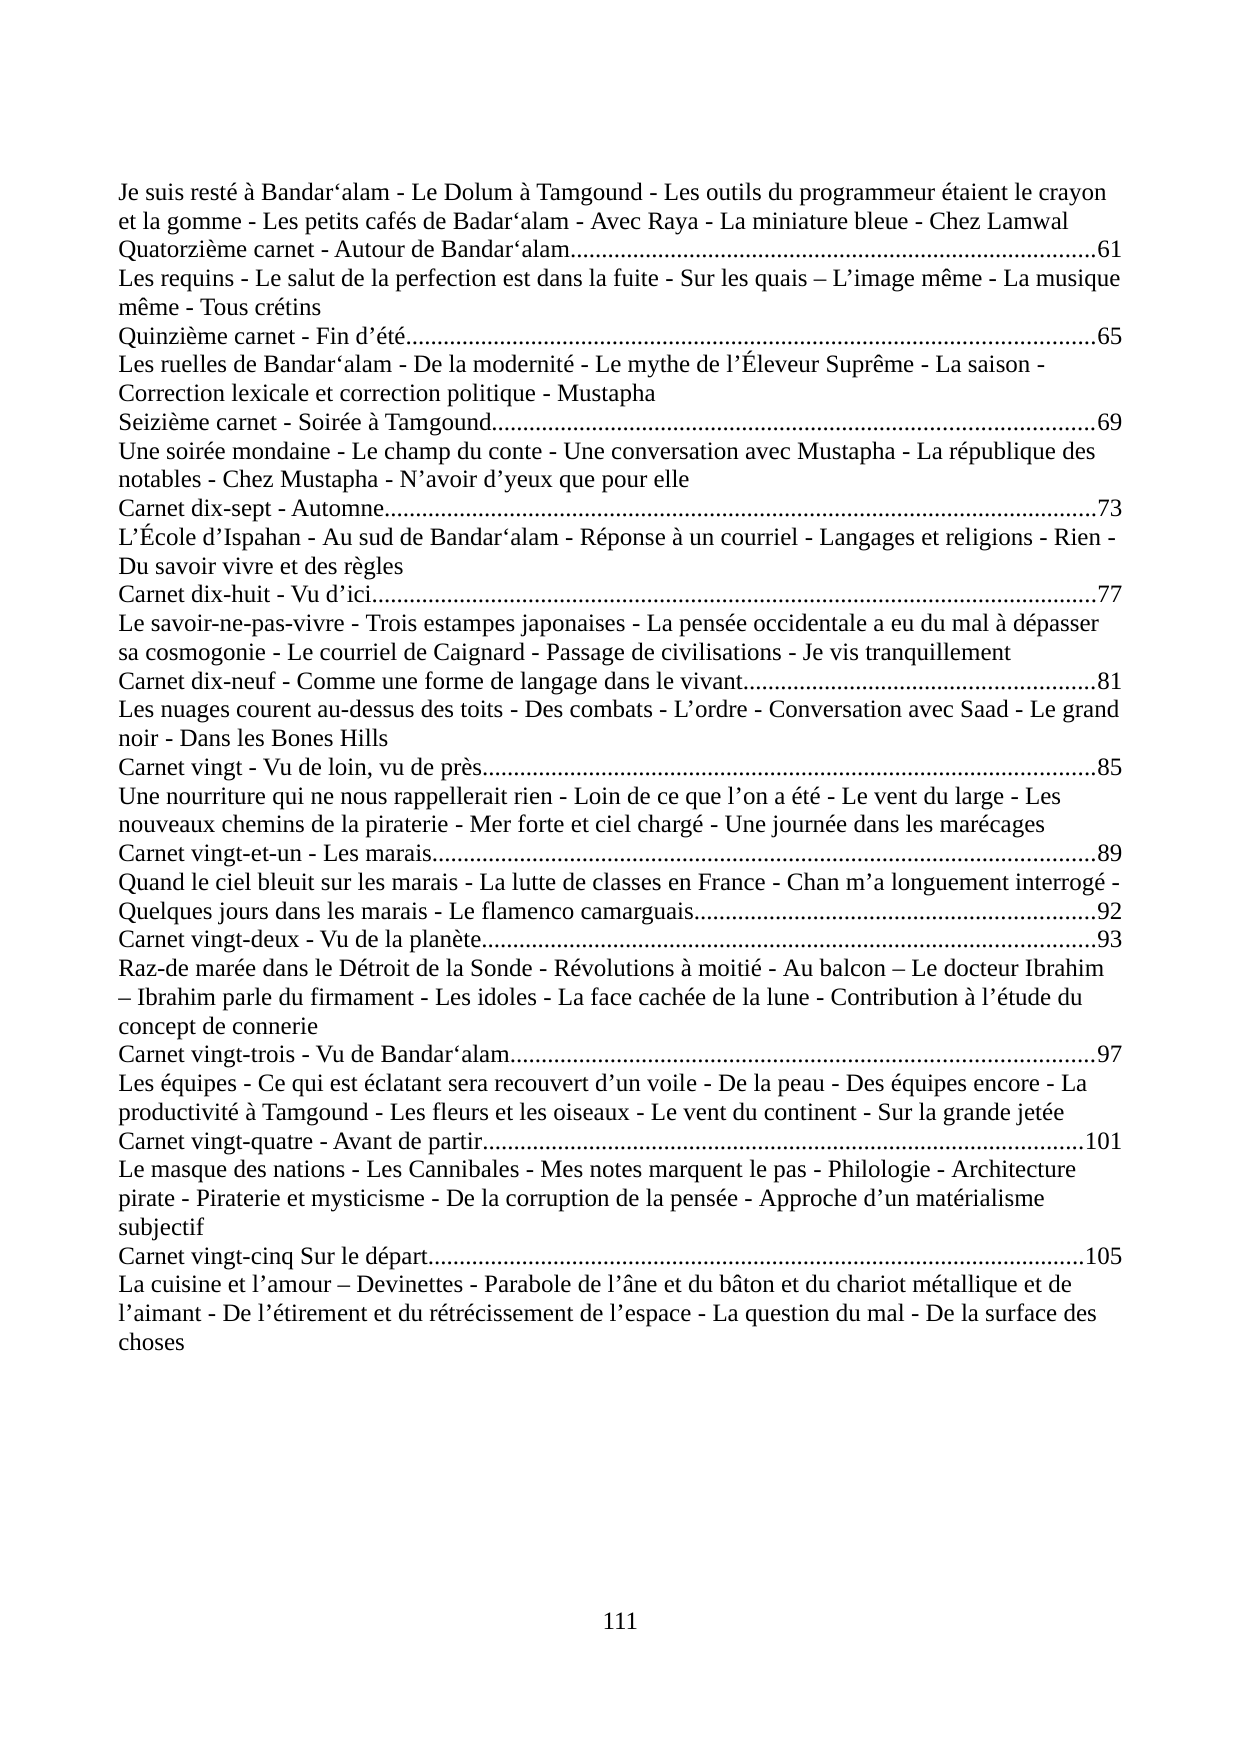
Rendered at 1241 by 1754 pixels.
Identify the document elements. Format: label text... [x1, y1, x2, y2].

text Carnet vingt-trois - Vu de Bandar‘alam 97 [118, 1039, 1122, 1068]
text Les requins - Le salut de la perfection est dans la fuite - Sur les quais – L’image même - La musique même - Tous crétins [118, 263, 1122, 321]
text Carnet vingt-deux - Vu de la planète 93 [118, 924, 1122, 953]
text Quand le ciel bleuit sur les marais - La lutte de classes en France - Chan m’a longuement interrogé - Quelques jours dans les marais - Le flamenco camarguais 92 [118, 867, 1122, 924]
text Seizième carnet - Soirée à Tamgound 69 [118, 407, 1122, 436]
text Les ruelles de Bandar‘alam - De la modernité - Le mythe de l’Éleveur Suprême - La saison - Correction lexicale et correction politique - Mustapha [118, 349, 1122, 407]
text Carnet vingt-quatre - Avant de partir 101 [118, 1126, 1122, 1154]
text L’École d’Ispahan - Au sud de Bandar‘alam - Réponse à un courriel - Langages et religions - Rien - Du savoir vivre et des règles [118, 522, 1122, 579]
text Carnet dix-huit - Vu d’ici 77 [118, 579, 1122, 608]
text Carnet dix-sept - Automne 73 [118, 493, 1122, 522]
text Les nuages courent au-dessus des toits - Des combats - L’ordre - Conversation avec Saad - Le grand noir - Dans les Bones Hills [118, 694, 1122, 752]
text Carnet dix-neuf - Comme une forme de langage dans le vivant 81 [118, 666, 1122, 694]
text Le masque des nations - Les Cannibales - Mes notes marquent le pas - Philologie - Architecture pirate - Piraterie et mysticisme - De la corruption de la pensée - Approche d’un matérialisme subjectif [118, 1154, 1122, 1241]
text Carnet vingt-et-un - Les marais 89 [118, 838, 1122, 867]
text Je suis resté à Bandar‘alam - Le Dolum à Tamgound - Les outils du programmeur étaient le crayon et la gomme - Les petits cafés de Badar‘alam - Avec Raya - La miniature bleue - Chez Lamwal [118, 177, 1122, 234]
text Carnet vingt - Vu de loin, vu de près 85 [118, 752, 1122, 781]
text Quatorzième carnet - Autour de Bandar‘alam 61 [118, 234, 1122, 263]
text Carnet vingt-cinq Sur le départ 105 [118, 1241, 1122, 1269]
text Le savoir-ne-pas-vivre - Trois estampes japonaises - La pensée occidentale a eu du mal à dépasser sa cosmogonie - Le courriel de Caignard - Passage de civilisations - Je vis tranquillement [118, 608, 1122, 666]
text Une soirée mondaine - Le champ du conte - Une conversation avec Mustapha - La république des notables - Chez Mustapha - N’avoir d’yeux que pour elle [118, 436, 1122, 493]
text La cuisine et l’amour – Devinettes - Parabole de l’âne et du bâton et du chariot métallique et de l’aimant - De l’étirement et du rétrécissement de l’espace - La question du mal - De la surface des choses [118, 1269, 1122, 1356]
text Quinzième carnet - Fin d’été 65 [118, 321, 1122, 349]
text Les équipes - Ce qui est éclatant sera recouvert d’un voile - De la peau - Des équipes encore - La productivité à Tamgound - Les fleurs et les oiseaux - Le vent du continent - Sur la grande jetée [118, 1068, 1122, 1126]
text Une nourriture qui ne nous rappellerait rien - Loin de ce que l’on a été - Le vent du large - Les nouveaux chemins de la piraterie - Mer forte et ciel chargé - Une journée dans les marécages [118, 781, 1122, 838]
text Raz-de marée dans le Détroit de la Sonde - Révolutions à moitié - Au balcon – Le docteur Ibrahim – Ibrahim parle du firmament - Les idoles - La face cachée de la lune - Contribution à l’étude du concept de connerie [118, 953, 1122, 1039]
